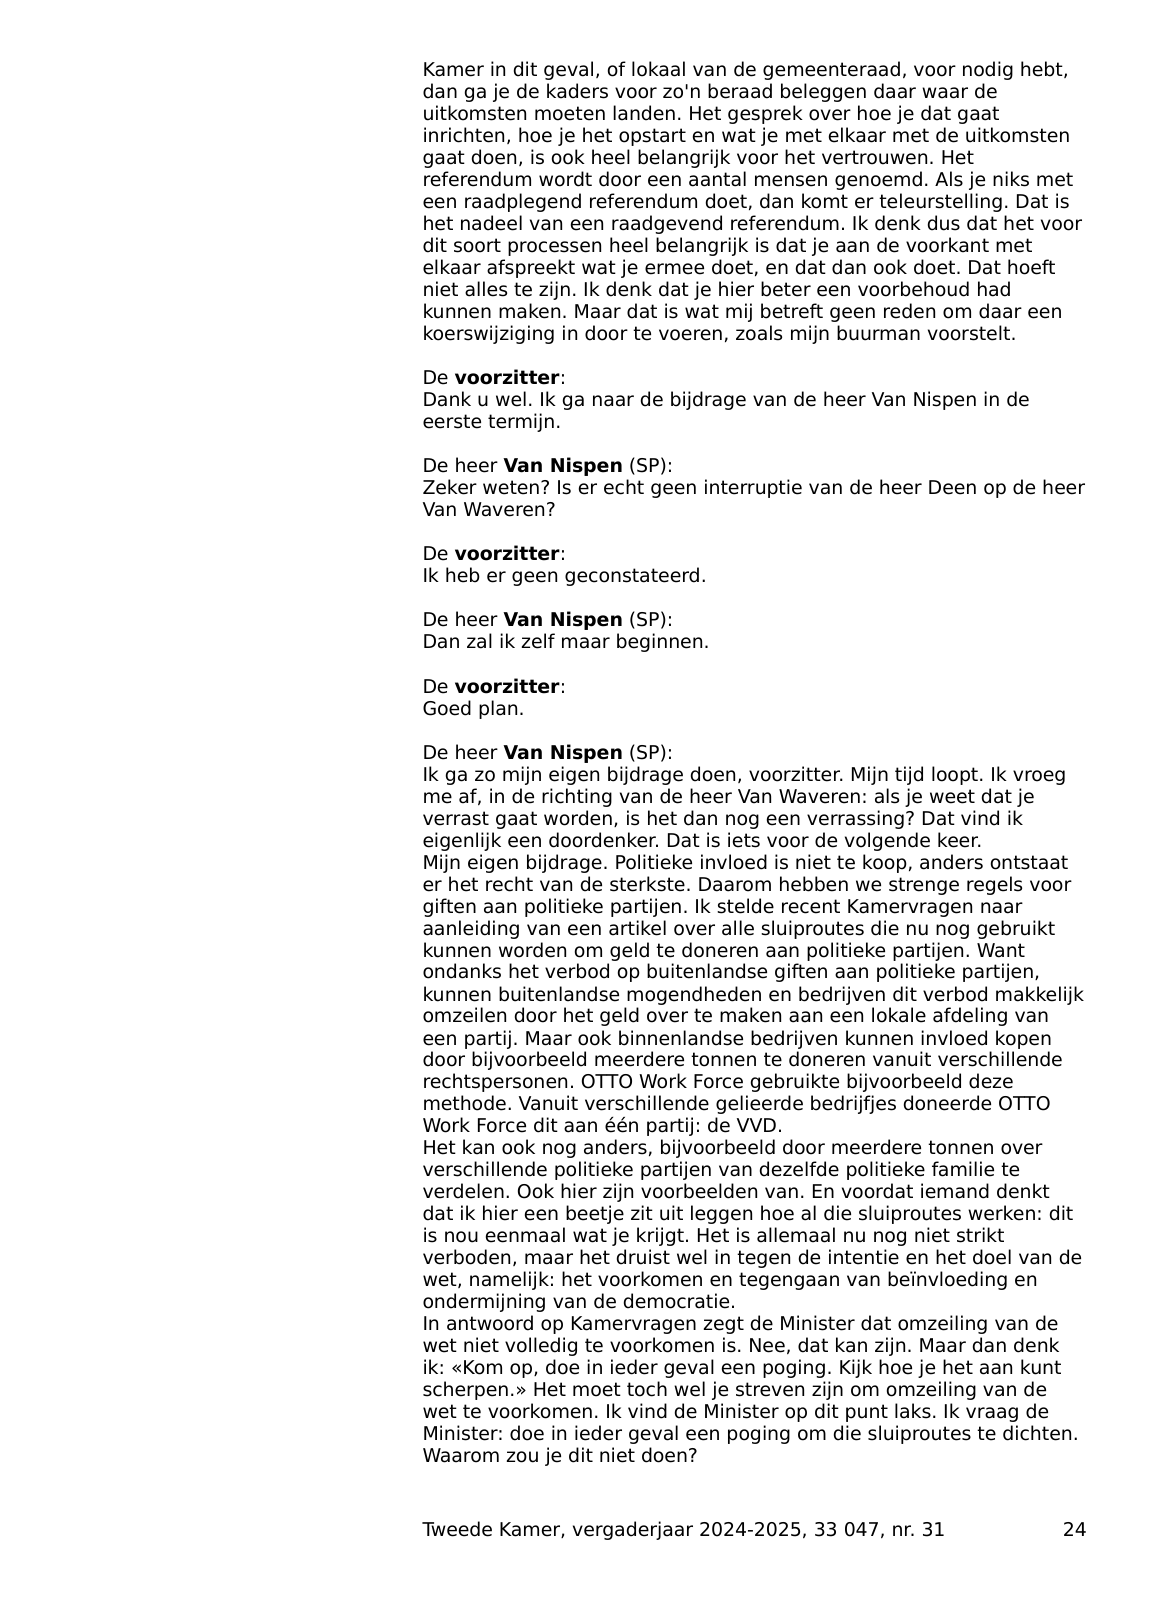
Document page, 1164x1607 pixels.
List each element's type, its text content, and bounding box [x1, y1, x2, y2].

text Dan zal ik zelf maar beginnen. [422, 631, 1087, 653]
text Ik heb er geen geconstateerd. [422, 565, 1087, 587]
text Mijn eigen bijdrage. Politieke invloed is niet te koop, anders ontstaat er het recht van de sterkste. Daarom hebben we strenge regels voor giften aan politieke partijen. Ik stelde recent Kamervragen naar aanleiding van een artikel over alle sluiproutes die nu nog gebruikt kunnen worden om geld te doneren aan politieke partijen. Want ondanks het verbod op buitenlandse giften aan politieke partijen, kunnen buitenlandse mogendheden en bedrijven dit verbod makkelijk omzeilen door het geld over te maken aan een lokale afdeling van een partij. Maar ook binnenlandse bedrijven kunnen invloed kopen door bijvoorbeeld meerdere tonnen te doneren vanuit verschillende rechtspersonen. OTTO Work Force gebruikte bijvoorbeeld deze methode. Vanuit verschillende gelieerde bedrijfjes doneerde OTTO Work Force dit aan één partij: de VVD. [422, 852, 1087, 1137]
text De voorzitter: [422, 367, 1087, 389]
text De heer Van Nispen (SP): [422, 455, 1087, 477]
text De voorzitter: [422, 543, 1087, 565]
text Het kan ook nog anders, bijvoorbeeld door meerdere tonnen over verschillende politieke partijen van dezelfde politieke familie te verdelen. Ook hier zijn voorbeelden van. En voordat iemand denkt dat ik hier een beetje zit uit leggen hoe al die sluiproutes werken: dit is nou eenmaal wat je krijgt. Het is allemaal nu nog niet strikt verboden, maar het druist wel in tegen de intentie en het doel van de wet, namelijk: het voorkomen en tegengaan van beïnvloeding en ondermijning van de democratie. [422, 1137, 1087, 1313]
text Zeker weten? Is er echt geen interruptie van de heer Deen op de heer Van Waveren? [422, 477, 1087, 521]
text De voorzitter: [422, 676, 1087, 697]
text De heer Van Nispen (SP): [422, 609, 1087, 631]
text Goed plan. [422, 697, 1087, 719]
text Ik ga zo mijn eigen bijdrage doen, voorzitter. Mijn tijd loopt. Ik vroeg me af, in de richting van de heer Van Waveren: als je weet dat je verrast gaat worden, is het dan nog een verrassing? Dat vind ik eigenlijk een doordenker. Dat is iets voor de volgende keer. [422, 764, 1087, 852]
text Kamer in dit geval, of lokaal van de gemeenteraad, voor nodig hebt, dan ga je de kaders voor zo'n beraad beleggen daar waar de uitkomsten moeten landen. Het gesprek over hoe je dat gaat inrichten, hoe je het opstart en wat je met elkaar met de uitkomsten gaat doen, is ook heel belangrijk voor het vertrouwen. Het referendum wordt door een aantal mensen genoemd. Als je niks met een raadplegend referendum doet, dan komt er teleurstelling. Dat is het nadeel van een raadgevend referendum. Ik denk dus dat het voor dit soort processen heel belangrijk is dat je aan de voorkant met elkaar afspreekt wat je ermee doet, en dat dan ook doet. Dat hoeft niet alles te zijn. Ik denk dat je hier beter een voorbehoud had kunnen maken. Maar dat is wat mij betreft geen reden om daar een koerswijziging in door te voeren, zoals mijn buurman voorstelt. [422, 59, 1087, 345]
text De heer Van Nispen (SP): [422, 742, 1087, 764]
text Dank u wel. Ik ga naar de bijdrage van de heer Van Nispen in de eerste termijn. [422, 389, 1087, 433]
text In antwoord op Kamervragen zegt de Minister dat omzeiling van de wet niet volledig te voorkomen is. Nee, dat kan zijn. Maar dan denk ik: «Kom op, doe in ieder geval een poging. Kijk hoe je het aan kunt scherpen.» Het moet toch wel je streven zijn om omzeiling van de wet te voorkomen. Ik vind de Minister op dit punt laks. Ik vraag de Minister: doe in ieder geval een poging om die sluiproutes te dichten. Waarom zou je dit niet doen? [422, 1313, 1087, 1467]
